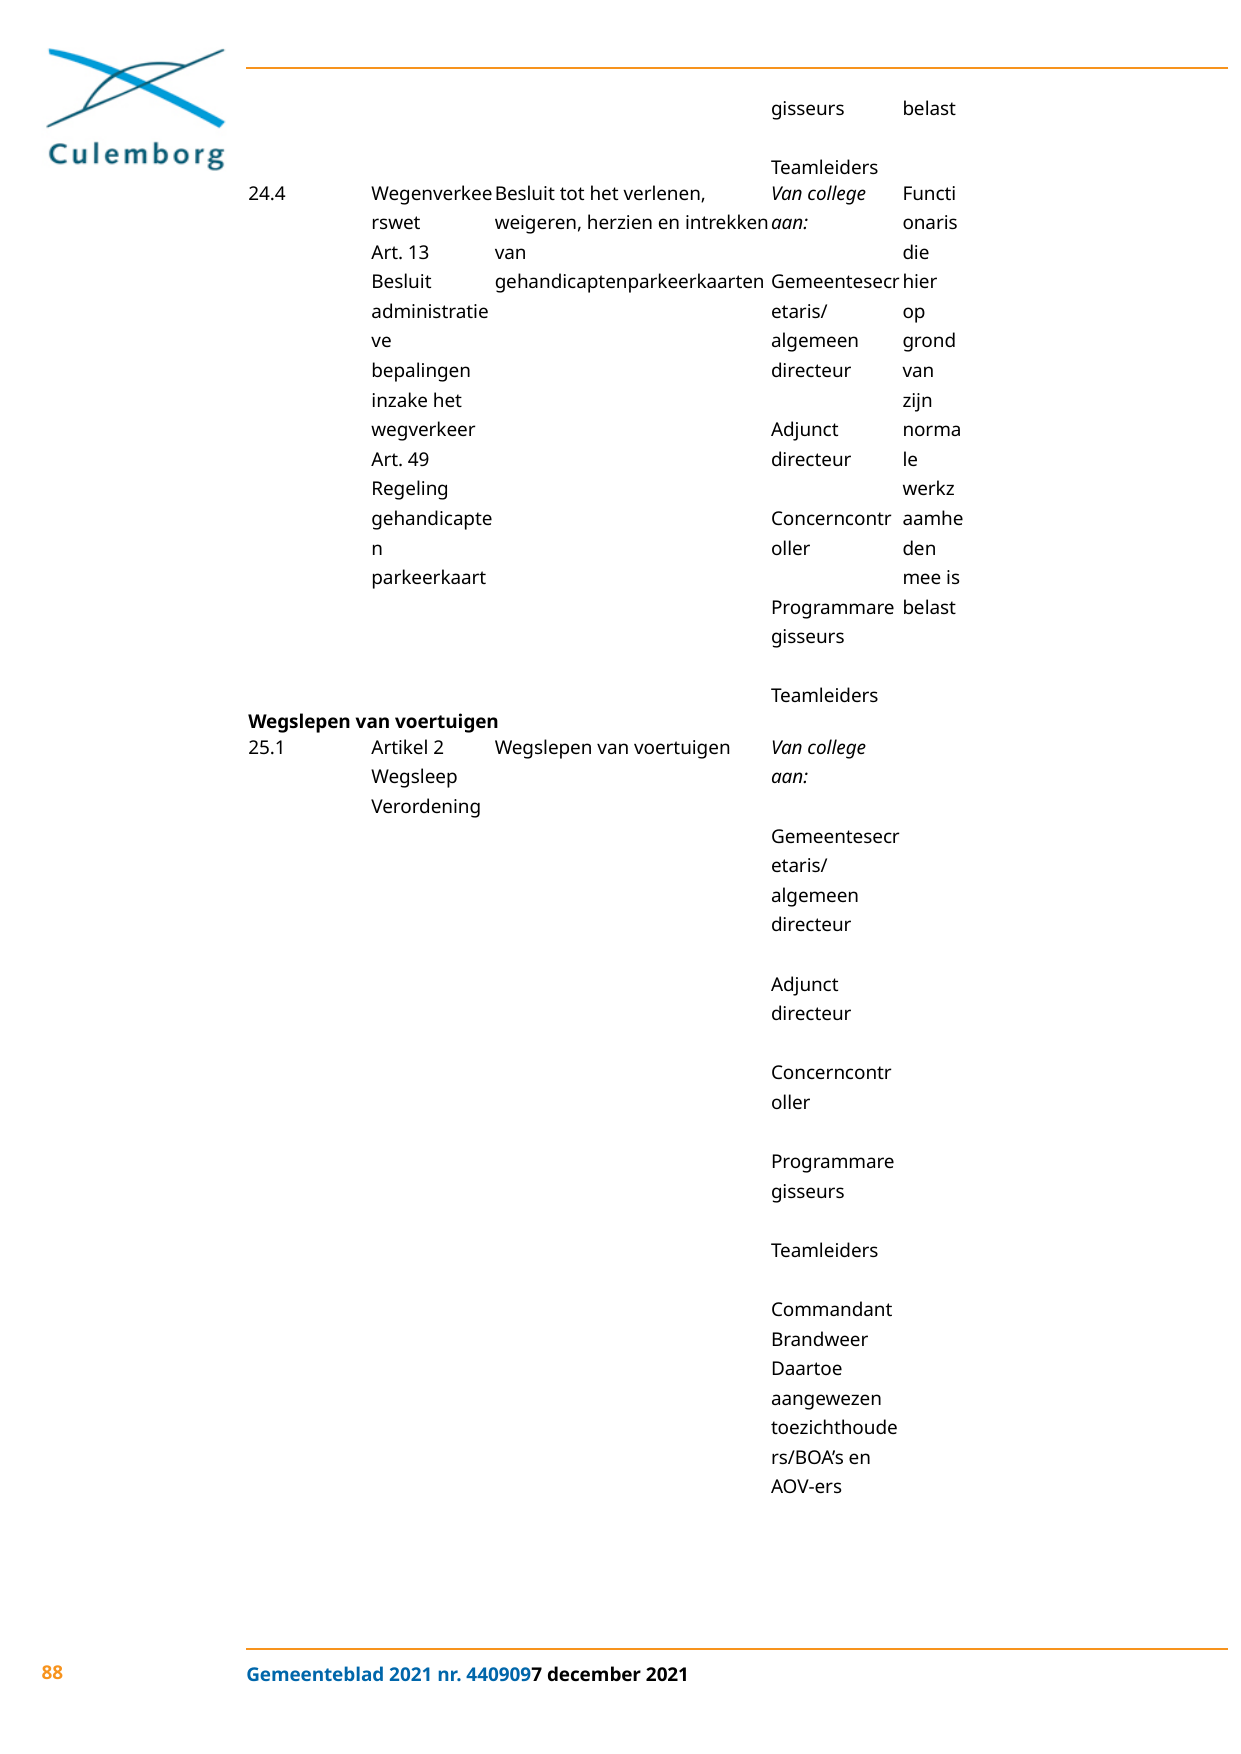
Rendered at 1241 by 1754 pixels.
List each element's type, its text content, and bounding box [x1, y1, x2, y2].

table_cell [495, 95, 771, 180]
table_cell Artikel 2 Wegsleep Verordening [371, 734, 494, 1499]
table_cell Van college aan: Gemeentesecretaris/ algemeen directeur Adjunct directeur Concerncontroller Programmaregisseurs Teamleiders Commandant Brandweer Daartoe aangewezen toezichthouders/BOA’s en AOV-ers [771, 734, 902, 1499]
table_cell Wegslepen van voertuigen [495, 734, 771, 1499]
picture [41, 47, 231, 172]
table_cell [902, 734, 964, 1499]
table_cell gisseurs Teamleiders [771, 95, 902, 180]
table_cell 25.1 [248, 734, 371, 1499]
table_cell [964, 734, 1090, 1499]
table_cell [248, 95, 371, 180]
table_cell [964, 180, 1090, 708]
table_cell [371, 95, 494, 180]
table_cell Wegenverkeerswet Art. 13 Besluit administratieve bepalingen inzake het wegverkeer Art. 49 Regeling gehandicapten parkeerkaart [371, 180, 494, 708]
table_cell Van college aan: Gemeentesecretaris/ algemeen directeur Adjunct directeur Concerncontroller Programmaregisseurs Teamleiders [771, 180, 902, 708]
table_cell Wegslepen van voertuigen [248, 708, 1090, 734]
table_cell [964, 95, 1090, 180]
table_cell Functionaris die hier op grond van zijn normale werkzaamheden mee is belast [902, 180, 964, 708]
table_cell belast [902, 95, 964, 180]
table_cell Besluit tot het verlenen, weigeren, herzien en intrekken van gehandicaptenparkeerkaarten [495, 180, 771, 708]
table_cell 24.4 [248, 180, 371, 708]
